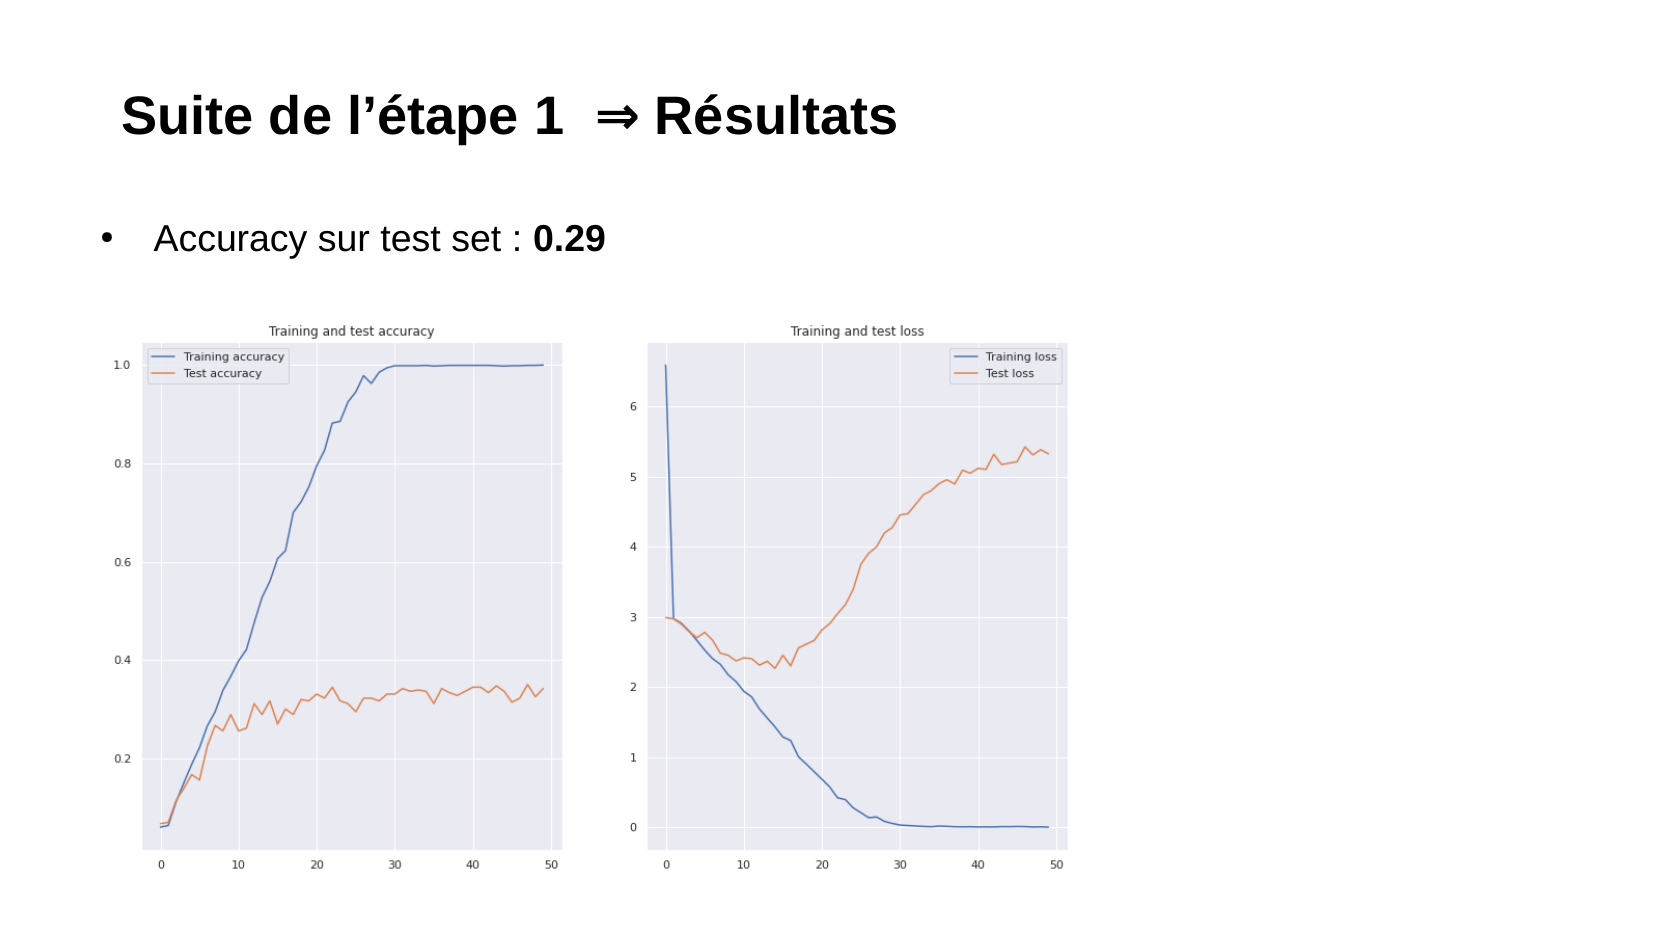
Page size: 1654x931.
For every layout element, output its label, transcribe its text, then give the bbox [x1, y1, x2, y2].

list Accuracy sur test set : 0.29 [82, 217, 1571, 758]
text_box Suite de l’étape 1 ⇒ Résultats [106, 78, 909, 154]
picture [106, 318, 1075, 878]
